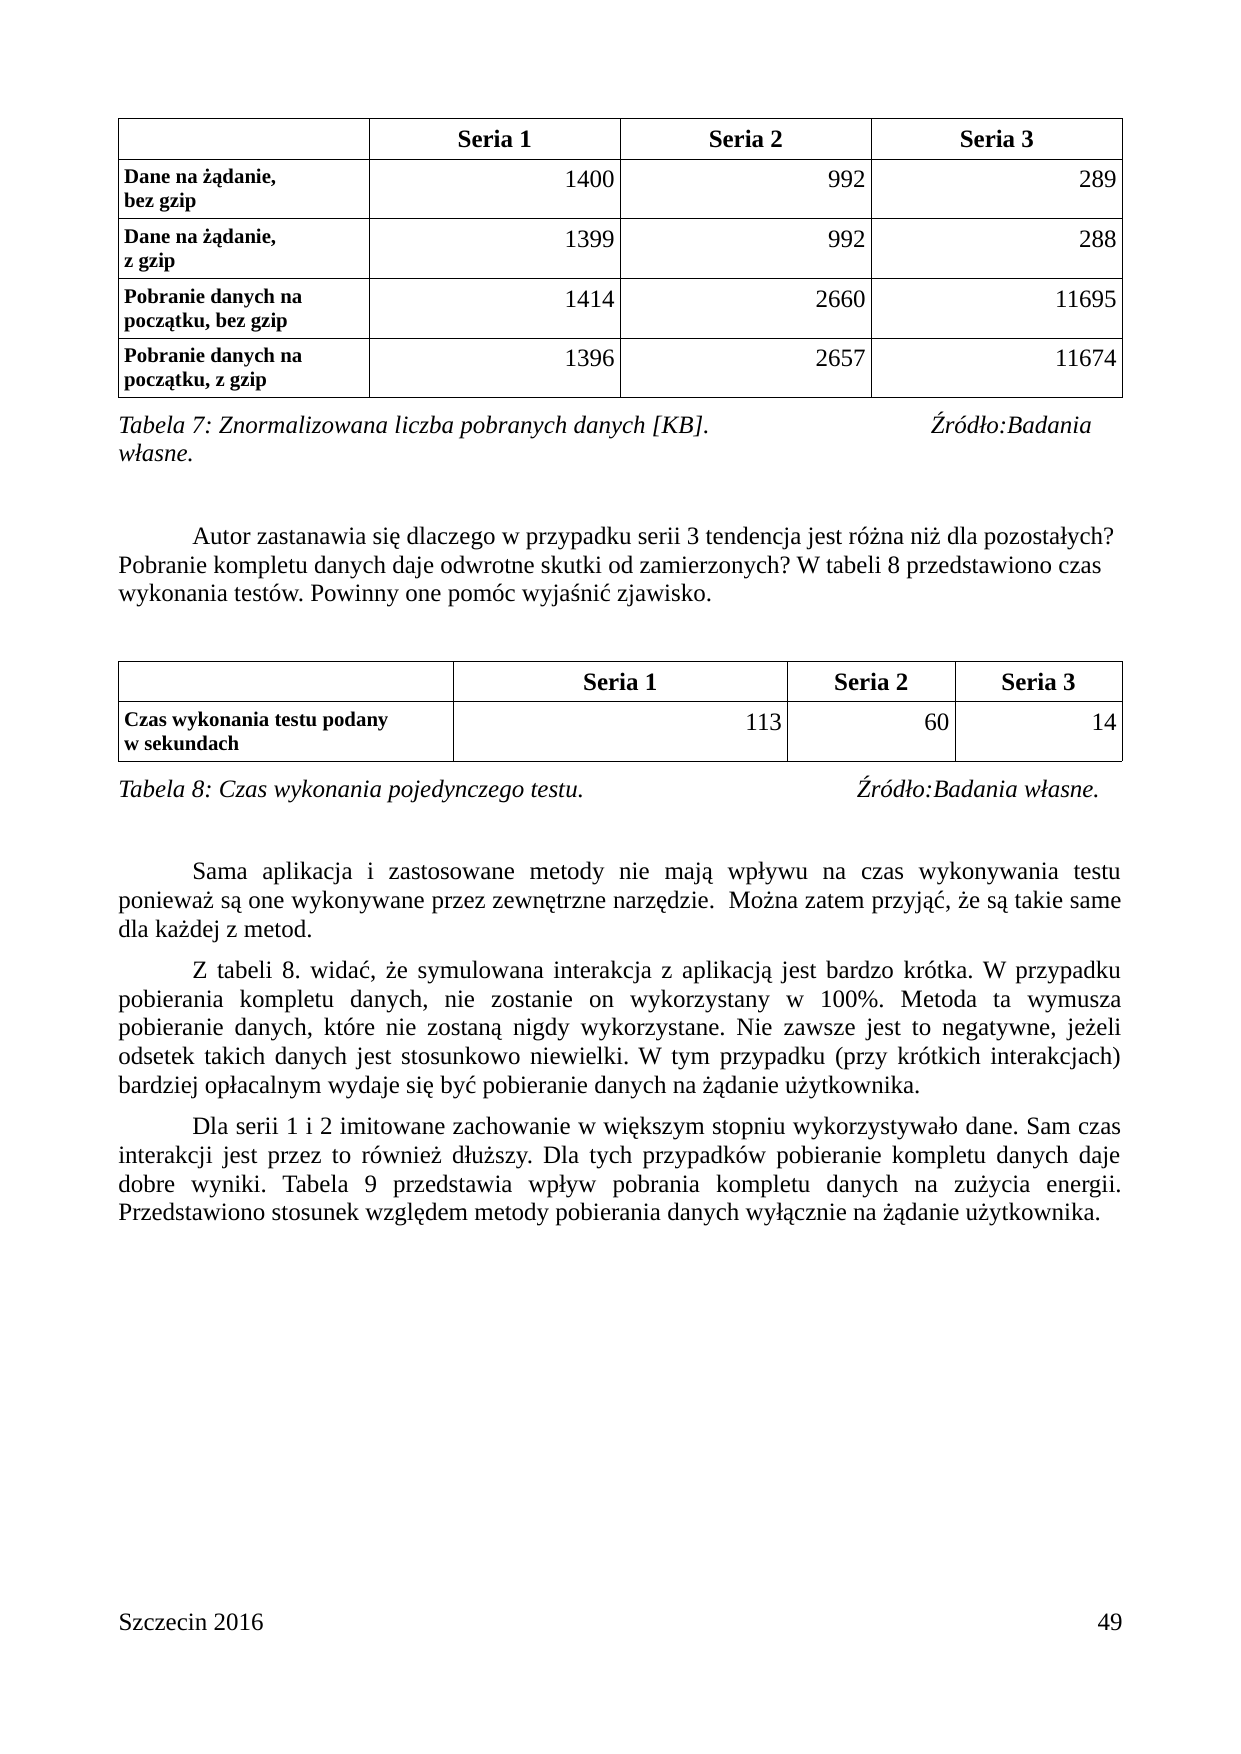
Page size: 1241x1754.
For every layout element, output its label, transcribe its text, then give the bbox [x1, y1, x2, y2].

table_header [119, 662, 453, 701]
text Autor zastanawia się dlaczego w przypadku serii 3 tendencja jest różna niż dla pozostałych? Pobranie kompletu danych daje odwrotne skutki od zamierzonych? W tabeli 8 przedstawiono czas wykonania testów. Powinny one pomóc wyjaśnić zjawisko. [118, 521, 1122, 607]
table_cell 113 [454, 702, 787, 761]
table_cell 14 [956, 702, 1122, 761]
table_header Seria 2 [788, 662, 955, 701]
table_header Seria 3 [872, 119, 1122, 158]
table_cell Dane na żądanie, bez gzip [119, 160, 369, 218]
table_cell 992 [621, 160, 871, 218]
table_cell 11695 [872, 279, 1122, 337]
table_header Seria 1 [370, 119, 620, 158]
table_cell Pobranie danych na początku, bez gzip [119, 279, 369, 337]
table_cell 1399 [370, 219, 620, 278]
table_cell 288 [872, 219, 1122, 278]
table_cell 1414 [370, 279, 620, 337]
table_cell 992 [621, 219, 871, 278]
text Tabela 7: Znormalizowana liczba pobranych danych [KB]. Źródło:Badania własne. [118, 410, 1122, 467]
table_cell 2657 [621, 339, 871, 397]
table_cell Czas wykonania testu podany w sekundach [119, 702, 453, 761]
table_cell 2660 [621, 279, 871, 337]
table_header Seria 1 [454, 662, 787, 701]
table_header Seria 3 [956, 662, 1122, 701]
text Sama aplikacja i zastosowane metody nie mają wpływu na czas wykonywania testu ponieważ są one wykonywane przez zewnętrzne narzędzie. Można zatem przyjąć, że są takie same dla każdej z metod. [118, 856, 1122, 942]
text Tabela 8: Czas wykonania pojedynczego testu. Źródło:Badania własne. [118, 774, 1122, 802]
table_cell Dane na żądanie, z gzip [119, 219, 369, 278]
table_cell 1400 [370, 160, 620, 218]
table_cell 289 [872, 160, 1122, 218]
table_cell 11674 [872, 339, 1122, 397]
table_header Seria 2 [621, 119, 871, 158]
text Z tabeli 8. widać, że symulowana interakcja z aplikacją jest bardzo krótka. W przypadku pobierania kompletu danych, nie zostanie on wykorzystany w 100%. Metoda ta wymusza pobieranie danych, które nie zostaną nigdy wykorzystane. Nie zawsze jest to negatywne, jeżeli odsetek takich danych jest stosunkowo niewielki. W tym przypadku (przy krótkich interakcjach) bardziej opłacalnym wydaje się być pobieranie danych na żądanie użytkownika. [118, 955, 1122, 1099]
table_cell 60 [788, 702, 955, 761]
table_cell 1396 [370, 339, 620, 397]
table_cell Pobranie danych na początku, z gzip [119, 339, 369, 397]
text Dla serii 1 i 2 imitowane zachowanie w większym stopniu wykorzystywało dane. Sam czas interakcji jest przez to również dłuższy. Dla tych przypadków pobieranie kompletu danych daje dobre wyniki. Tabela 9 przedstawia wpływ pobrania kompletu danych na zużycia energii. Przedstawiono stosunek względem metody pobierania danych wyłącznie na żądanie użytkownika. [118, 1111, 1122, 1226]
table_header [119, 119, 369, 158]
